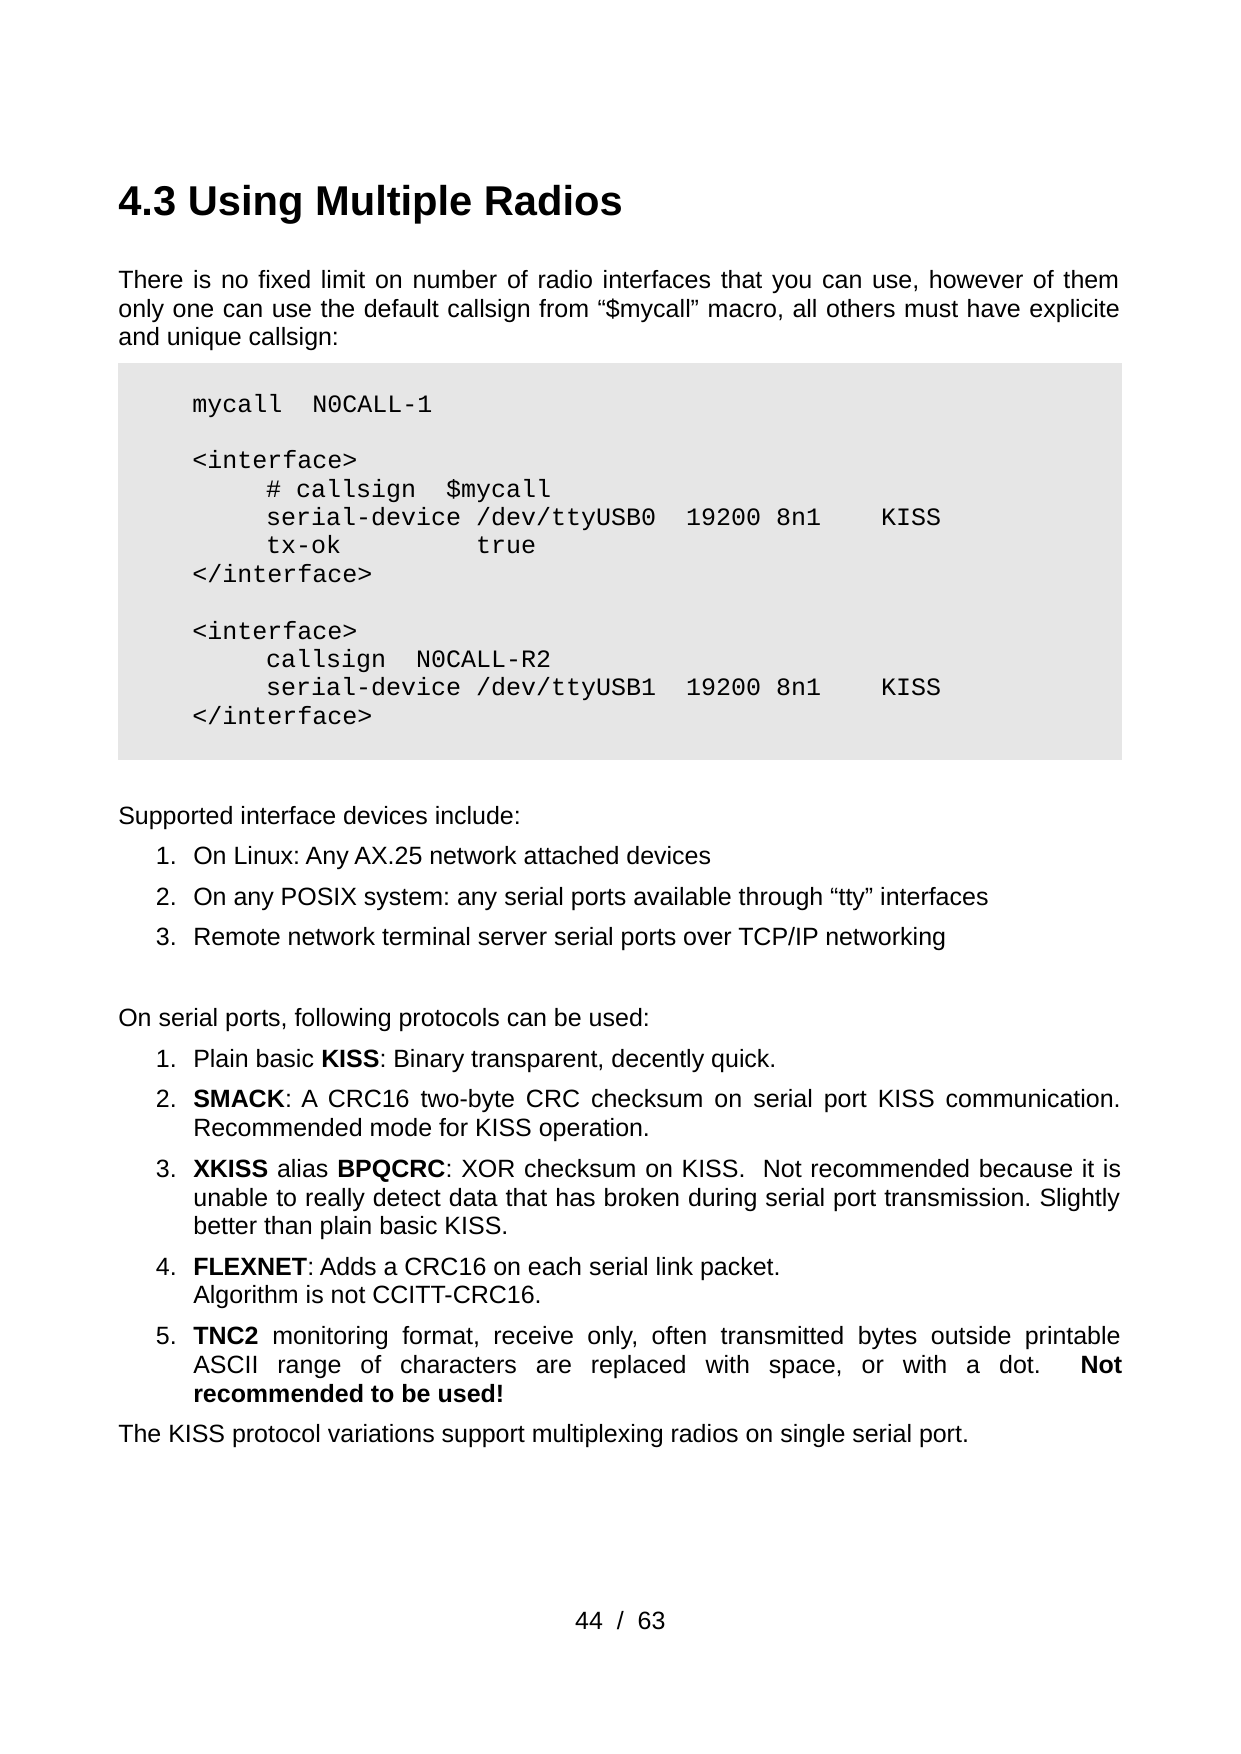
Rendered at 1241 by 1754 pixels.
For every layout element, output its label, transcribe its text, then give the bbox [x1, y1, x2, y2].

text # callsign $mycall [118, 476, 1122, 504]
list FLEXNET: Adds a CRC16 on each serial link packet. Algorithm is not CCITT-CRC16. [156, 1252, 1122, 1309]
list Remote network terminal server serial ports over TCP/IP networking [156, 922, 1122, 951]
subtitle Using Multiple Radios [118, 176, 1122, 224]
text serial-device /dev/ttyUSB1 19200 8n1 KISS [118, 675, 1122, 703]
text serial-device /dev/ttyUSB0 19200 8n1 KISS [118, 504, 1122, 533]
list Plain basic KISS: Binary transparent, decently quick. [156, 1044, 1122, 1073]
text Supported interface devices include: [118, 801, 1122, 829]
text tx-ok true [118, 533, 1122, 561]
list SMACK: A CRC16 two-byte CRC checksum on serial port KISS communication. Recommended mode for KISS operation. [156, 1084, 1122, 1142]
list On any POSIX system: any serial ports available through “tty” interfaces [156, 882, 1122, 911]
text The KISS protocol variations support multiplexing radios on single serial port. [118, 1419, 1122, 1448]
list TNC2 monitoring format, receive only, often transmitted bytes outside printable ASCII range of characters are replaced with space, or with a dot. Not recommended to be used! [156, 1321, 1122, 1407]
text </interface> [118, 561, 1122, 589]
text <interface> [118, 448, 1122, 476]
text <interface> [118, 618, 1122, 647]
text mycall N0CALL-1 [118, 391, 1122, 419]
text There is no fixed limit on number of radio interfaces that you can use, however of them only one can use the default callsign from “$mycall” macro, all others must have explicite and unique callsign: [118, 265, 1122, 351]
list On Linux: Any AX.25 network attached devices [156, 841, 1122, 870]
text </interface> [118, 703, 1122, 732]
list XKISS alias BPQCRC: XOR checksum on KISS. Not recommended because it is unable to really detect data that has broken during serial port transmission. Slightly better than plain basic KISS. [156, 1154, 1122, 1240]
text callsign N0CALL-R2 [118, 647, 1122, 675]
text On serial ports, following protocols can be used: [118, 1003, 1122, 1032]
